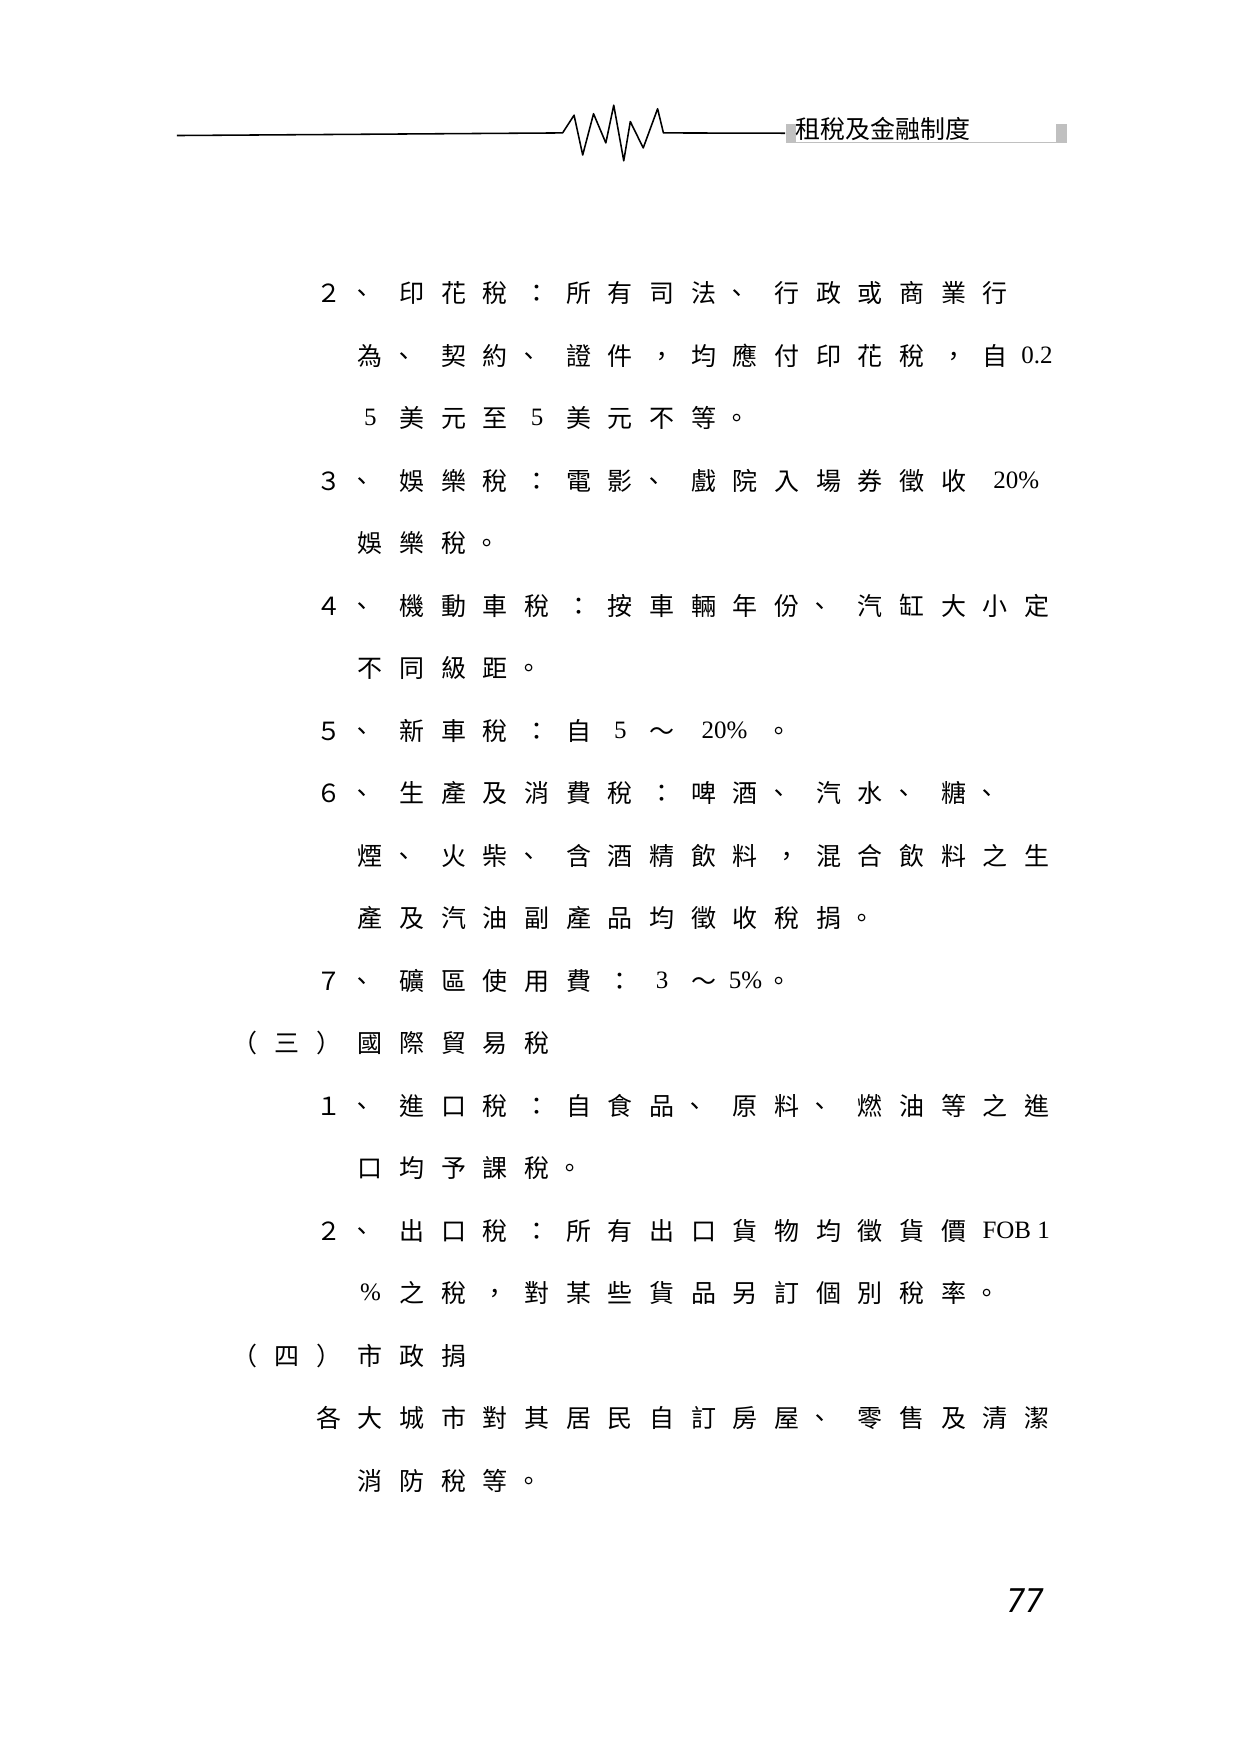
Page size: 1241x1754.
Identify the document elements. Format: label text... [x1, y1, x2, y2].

text ２、印花稅：所有司法、行政或商業行為、契約、證件，均應付印花稅，自0.25美元至5美元不等。 [281, 250, 1058, 438]
text ３、娛樂稅：電影、戲院入場券徵收20%娛樂稅。 [281, 438, 1058, 563]
text １、進口稅：自食品、原料、燃油等之進口均予課稅。 [281, 1063, 1058, 1188]
text 各大城市對其居民自訂房屋、零售及清潔消防稅等。 [281, 1375, 1058, 1500]
text ４、機動車稅：按車輛年份、汽缸大小定不同級距。 [281, 563, 1058, 688]
text ５、新車稅：自5～20%。 [281, 688, 1058, 750]
text ７、礦區使用費：3～5%。 [281, 938, 1058, 1000]
text ２、出口稅：所有出口貨物均徵貨價FOB 1%之稅，對某些貨品另訂個別稅率。 [281, 1188, 1058, 1313]
text （四）市政捐 [207, 1313, 1058, 1375]
text ６、生產及消費稅：啤酒、汽水、糖、煙、火柴、含酒精飲料，混合飲料之生產及汽油副產品均徵收稅捐。 [281, 750, 1058, 938]
text （三）國際貿易稅 [207, 1000, 1058, 1063]
